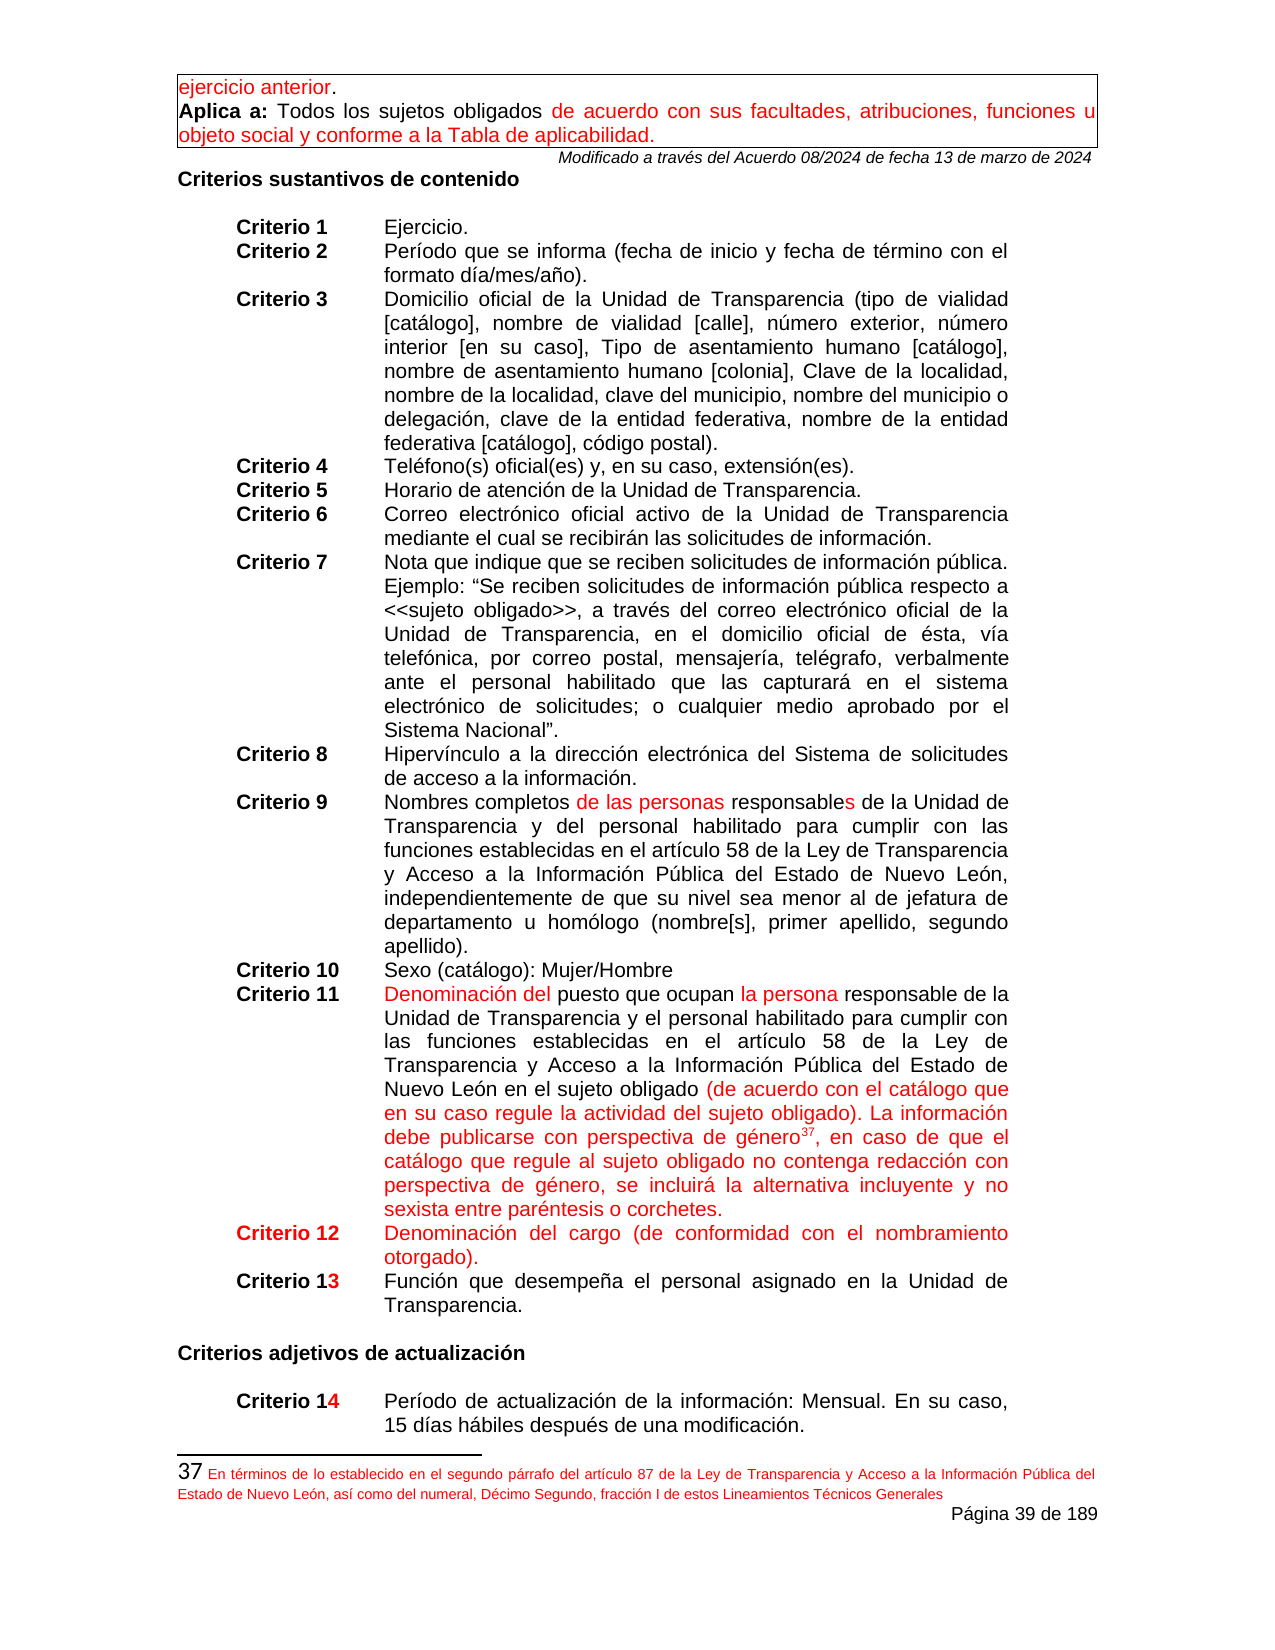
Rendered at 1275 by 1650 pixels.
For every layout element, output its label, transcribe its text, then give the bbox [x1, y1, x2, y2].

text Criterio 13 Función que desempeña el personal asignado en la Unidad de Transparencia. [236, 1269, 1009, 1317]
text Criterio 14 Período de actualización de la información: Mensual. En su caso, 15 días hábiles después de una modificación. [236, 1389, 1009, 1437]
text Criterio 3 Domicilio oficial de la Unidad de Transparencia (tipo de vialidad [catálogo], nombre de vialidad [calle], número exterior, número interior [en su caso], Tipo de asentamiento humano [catálogo], nombre de asentamiento humano [colonia], Clave de la localidad, nombre de la localidad, clave del municipio, nombre del municipio o delegación, clave de la entidad federativa, nombre de la entidad federativa [catálogo], código postal). [236, 287, 1009, 454]
text Criterio 7 Nota que indique que se reciben solicitudes de información pública. Ejemplo: “Se reciben solicitudes de información pública respecto a <<sujeto obligado>>, a través del correo electrónico oficial de la Unidad de Transparencia, en el domicilio oficial de ésta, vía telefónica, por correo postal, mensajería, telégrafo, verbalmente ante el personal habilitado que las capturará en el sistema electrónico de solicitudes; o cualquier medio aprobado por el Sistema Nacional”. [236, 550, 1009, 742]
text Criterio 5 Horario de atención de la Unidad de Transparencia. [236, 478, 1009, 502]
text Criterio 1 Ejercicio. [236, 215, 1009, 239]
text Criterio 2 Período que se informa (fecha de inicio y fecha de término con el formato día/mes/año). [236, 239, 1009, 287]
text Criterio 9 Nombres completos de las personas responsables de la Unidad de Transparencia y del personal habilitado para cumplir con las funciones establecidas en el artículo 58 de la Ley de Transparencia y Acceso a la Información Pública del Estado de Nuevo León, independientemente de que su nivel sea menor al de jefatura de departamento u homólogo (nombre[s], primer apellido, segundo apellido). [236, 790, 1009, 957]
text Criterios sustantivos de contenido [177, 167, 1009, 191]
text Criterio 11 Denominación del puesto que ocupan la persona responsable de la Unidad de Transparencia y el personal habilitado para cumplir con las funciones establecidas en el artículo 58 de la Ley de Transparencia y Acceso a la Información Pública del Estado de Nuevo León en el sujeto obligado (de acuerdo con el catálogo que en su caso regule la actividad del sujeto obligado). La información debe publicarse con perspectiva de género, en caso de que el catálogo que regule al sujeto obligado no contenga redacción con perspectiva de género, se incluirá la alternativa incluyente y no sexista entre paréntesis o corchetes. [236, 981, 1009, 1221]
text En términos de lo establecido en el segundo párrafo del artículo 87 de la Ley de Transparencia y Acceso a la Información Pública del Estado de Nuevo León, así como del numeral, Décimo Segundo, fracción I de estos Lineamientos Técnicos Generales [177, 1455, 1098, 1502]
text Criterios adjetivos de actualización [177, 1341, 1009, 1365]
text Criterio 12 Denominación del cargo (de conformidad con el nombramiento otorgado). [236, 1221, 1009, 1269]
text Criterio 6 Correo electrónico oficial activo de la Unidad de Transparencia mediante el cual se recibirán las solicitudes de información. [236, 502, 1009, 550]
text Criterio 4 Teléfono(s) oficial(es) y, en su caso, extensión(es). [236, 454, 1009, 478]
text Criterio 8 Hipervínculo a la dirección electrónica del Sistema de solicitudes de acceso a la información. [236, 742, 1009, 790]
text Modificado a través del Acuerdo 08/2024 de fecha 13 de marzo de 2024 [177, 148, 1098, 167]
text Criterio 10 Sexo (catálogo): Mujer/Hombre [236, 957, 1009, 981]
text Aplica a: Todos los sujetos obligados de acuerdo con sus facultades, atribuciones, funciones u objeto social y conforme a la Tabla de aplicabilidad. [178, 98, 1097, 147]
text ejercicio anterior. [178, 75, 1097, 98]
